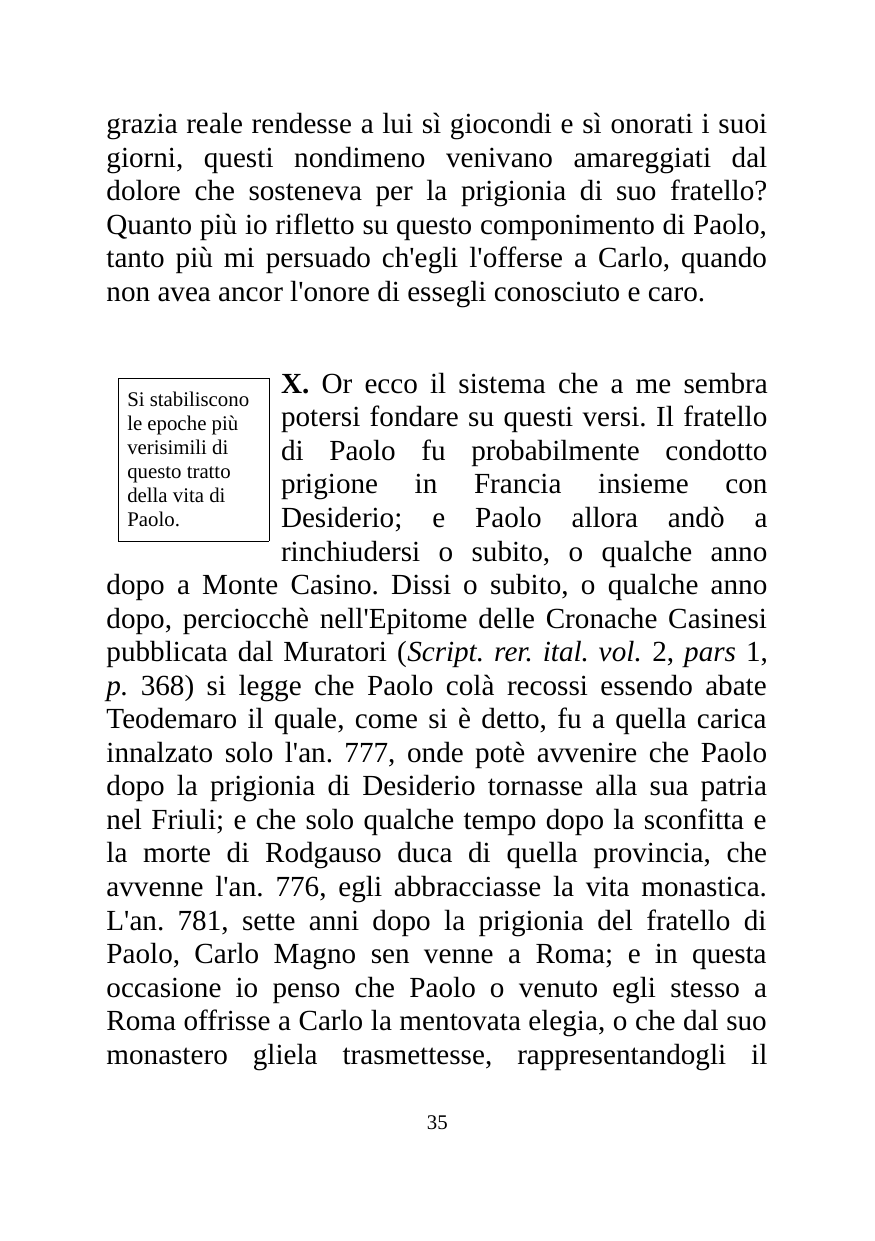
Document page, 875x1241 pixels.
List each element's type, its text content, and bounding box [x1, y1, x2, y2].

text Si stabiliscono le epoche più verisimili di questo tratto della vita di Paolo. [127, 387, 260, 531]
text X. Or ecco il sistema che a me sembra potersi fondare su questi versi. Il fratello di Paolo fu probabilmente condotto prigione in Francia insieme con Desiderio; e Paolo allora andò a rinchiudersi o subito, o qualche anno dopo a Monte Casino. Dissi o subito, o qualche anno dopo, perciocchè nell'Epitome delle Cronache Casinesi pubblicata dal Muratori (Script. rer. ital. vol. 2, pars 1, p. 368) si legge che Paolo colà recossi essendo abate Teodemaro il quale, come si è detto, fu a quella carica innalzato solo l'an. 777, onde potè avvenire che Paolo dopo la prigionia di Desiderio tornasse alla sua patria nel Friuli; e che solo qualche tempo dopo la sconfitta e la morte di Rodgauso duca di quella provincia, che avvenne l'an. 776, egli abbracciasse la vita monastica. L'an. 781, sette anni dopo la prigionia del fratello di Paolo, Carlo Magno sen venne a Roma; e in questa occasione io penso che Paolo o venuto egli stesso a Roma offrisse a Carlo la mentovata elegia, o che dal suo monastero gliela trasmettesse, rappresentandogli il [106, 366, 768, 1070]
text grazia reale rendesse a lui sì giocondi e sì onorati i suoi giorni, questi nondimeno venivano amareggiati dal dolore che sosteneva per la prigionia di suo fratello? Quanto più io rifletto su questo componimento di Paolo, tanto più mi persuado ch'egli l'offerse a Carlo, quando non avea ancor l'onore di essegli conosciuto e caro. [106, 106, 768, 307]
